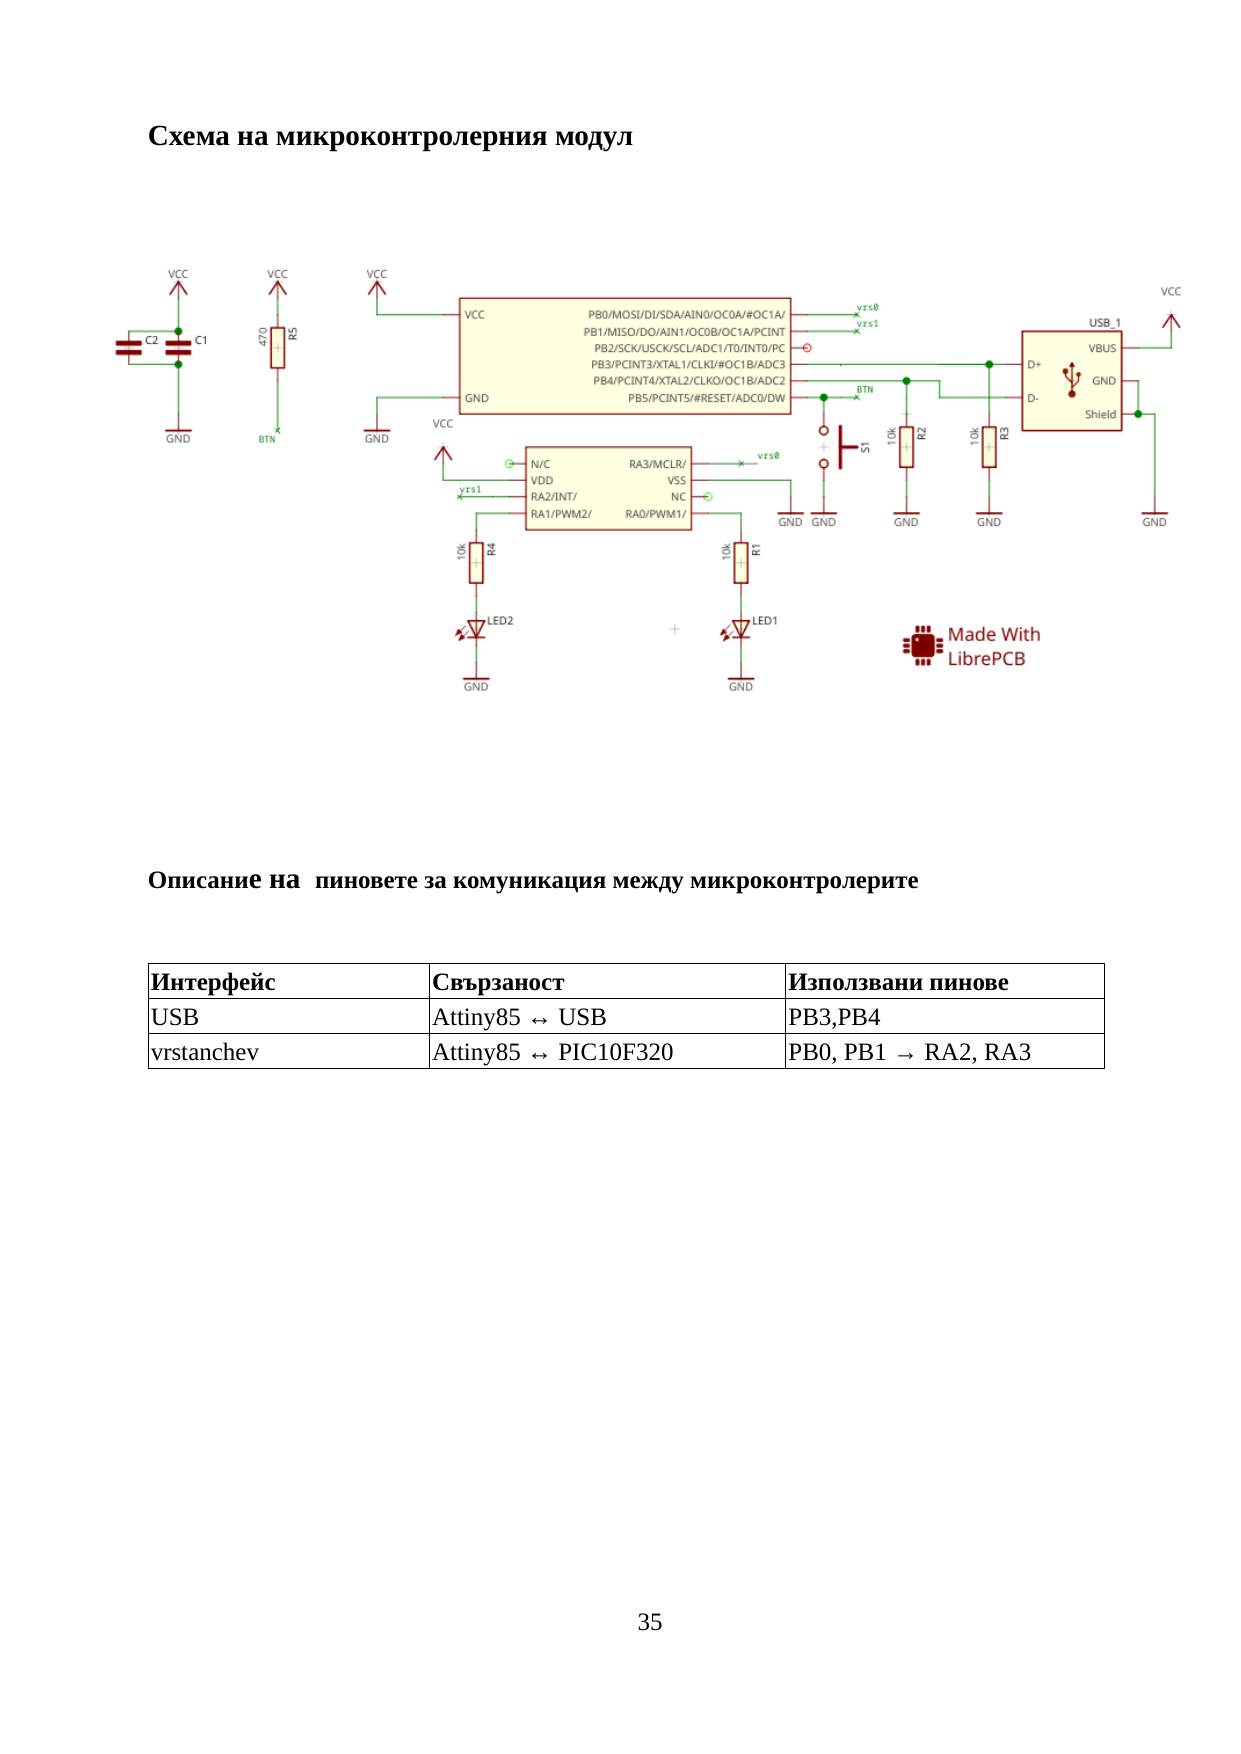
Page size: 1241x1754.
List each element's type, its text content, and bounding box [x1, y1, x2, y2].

table_cell Attiny85 ↔ USB [430, 999, 785, 1033]
picture [104, 212, 1195, 700]
table_cell Attiny85 ↔ PIC10F320 [430, 1034, 785, 1068]
table_cell PB3,PB4 [786, 999, 1104, 1033]
table_header Интерфейс [149, 964, 429, 998]
subtitle Описаниe на пиновете за комуникация между микроконтролерите [148, 861, 1152, 895]
table_header Свързаност [430, 964, 785, 998]
subtitle Схема на микроконтролерния модул [148, 118, 1152, 152]
table_cell vrstanchev [149, 1034, 429, 1068]
table_header Използвани пинове [786, 964, 1104, 998]
table_cell USB [149, 999, 429, 1033]
table_cell PB0, PB1 → RA2, RA3 [786, 1034, 1104, 1068]
